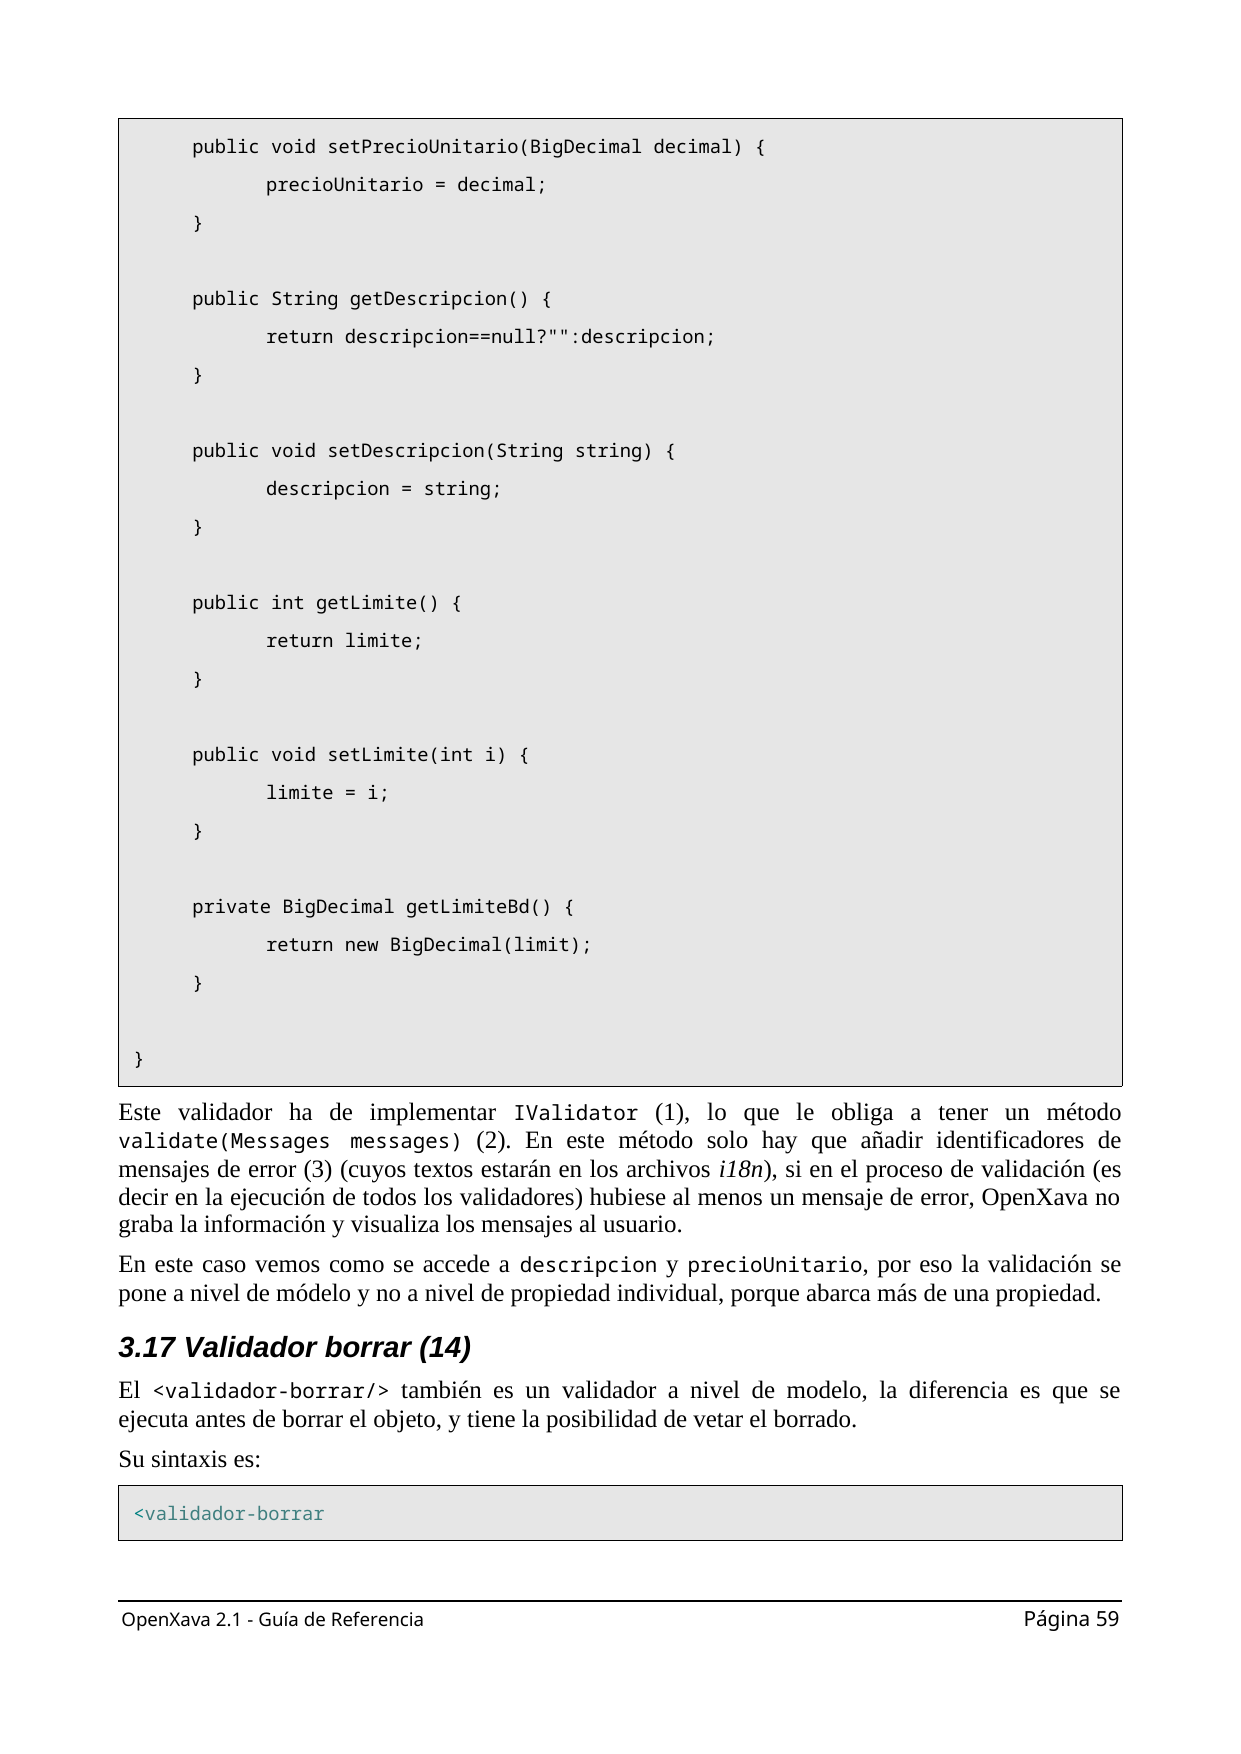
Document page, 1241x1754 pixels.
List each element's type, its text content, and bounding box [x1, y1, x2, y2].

text <validador-borrar [119, 1486, 1122, 1540]
text limite = i; [119, 764, 1122, 802]
text Su sintaxis es: [118, 1445, 1122, 1473]
text public void setPrecioUnitario(BigDecimal decimal) { [119, 119, 1122, 156]
text } [119, 954, 1122, 993]
text } [119, 802, 1122, 841]
text } [119, 498, 1122, 536]
text El <validador-borrar/> también es un validador a nivel de modelo, la diferencia es que se ejecuta antes de borrar el objeto, y tiene la posibilidad de vetar el borrado. [118, 1377, 1122, 1433]
text public String getDescripcion() { [119, 270, 1122, 308]
text } [119, 650, 1122, 688]
text public void setLimite(int i) { [119, 726, 1122, 764]
text descripcion = string; [119, 460, 1122, 498]
text precioUnitario = decimal; [119, 156, 1122, 194]
text } [119, 346, 1122, 384]
text return new BigDecimal(limit); [119, 917, 1122, 954]
text return descripcion==null?"":descripcion; [119, 308, 1122, 346]
text return limite; [119, 612, 1122, 650]
text En este caso vemos como se accede a descripcion y precioUnitario, por eso la validación se pone a nivel de módelo y no a nivel de propiedad individual, porque abarca más de una propiedad. [118, 1251, 1122, 1306]
text } [119, 194, 1122, 232]
text private BigDecimal getLimiteBd() { [119, 878, 1122, 917]
text public int getLimite() { [119, 574, 1122, 612]
text Este validador ha de implementar IValidator (1), lo que le obliga a tener un método validate(Messages messages) (2). En este método solo hay que añadir identificadores de mensajes de error (3) (cuyos textos estarán en los archivos i18n), si en el proceso de validación (es decir en la ejecución de todos los validadores) hubiese al menos un mensaje de error, OpenXava no graba la información y visualiza los mensajes al usuario. [118, 1098, 1122, 1238]
text public void setDescripcion(String string) { [119, 422, 1122, 460]
text } [119, 1031, 1122, 1086]
subtitle Validador borrar (14) [118, 1331, 1122, 1364]
